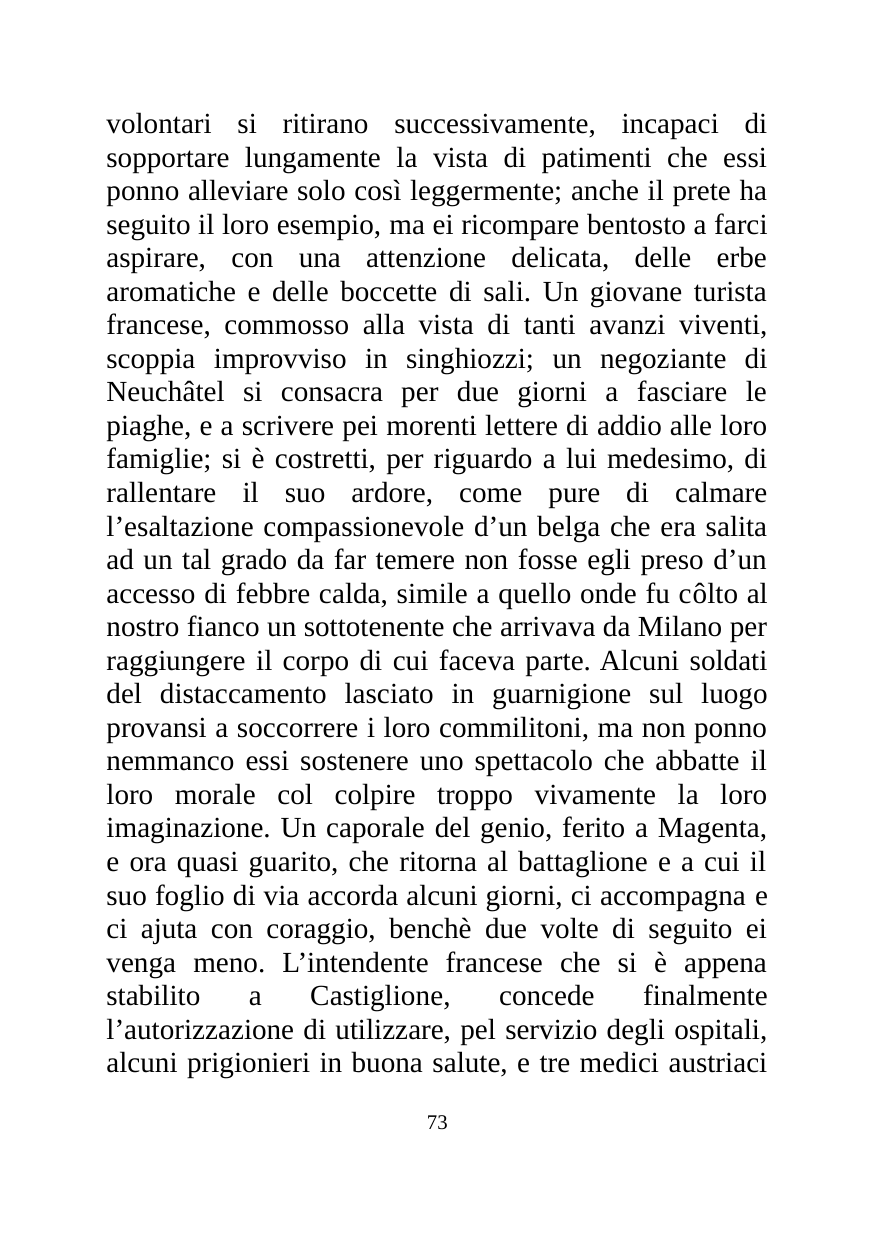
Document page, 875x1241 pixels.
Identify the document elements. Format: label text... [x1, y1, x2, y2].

text volontari si ritirano successivamente, incapaci di sopportare lungamente la vista di patimenti che essi ponno alleviare solo così leggermente; anche il prete ha seguito il loro esempio, ma ei ricompare bentosto a farci aspirare, con una attenzione delicata, delle erbe aromatiche e delle boccette di sali. Un giovane turista francese, commosso alla vista di tanti avanzi viventi, scoppia improvviso in singhiozzi; un negoziante di Neuchâtel si consacra per due giorni a fasciare le piaghe, e a scrivere pei morenti lettere di addio alle loro famiglie; si è costretti, per riguardo a lui medesimo, di rallentare il suo ardore, come pure di calmare l’esaltazione compassionevole d’un belga che era salita ad un tal grado da far temere non fosse egli preso d’un accesso di febbre calda, simile a quello onde fu côlto al nostro fianco un sottotenente che arrivava da Milano per raggiungere il corpo di cui faceva parte. Alcuni soldati del distaccamento lasciato in guarnigione sul luogo provansi a soccorrere i loro commilitoni, ma non ponno nemmanco essi sostenere uno spettacolo che abbatte il loro morale col colpire troppo vivamente la loro imaginazione. Un caporale del genio, ferito a Magenta, e ora quasi guarito, che ritorna al battaglione e a cui il suo foglio di via accorda alcuni giorni, ci accompagna e ci ajuta con coraggio, benchè due volte di seguito ei venga meno. L’intendente francese che si è appena stabilito a Castiglione, concede finalmente l’autorizzazione di utilizzare, pel servizio degli ospitali, alcuni prigionieri in buona salute, e tre medici austriaci [106, 106, 768, 1079]
